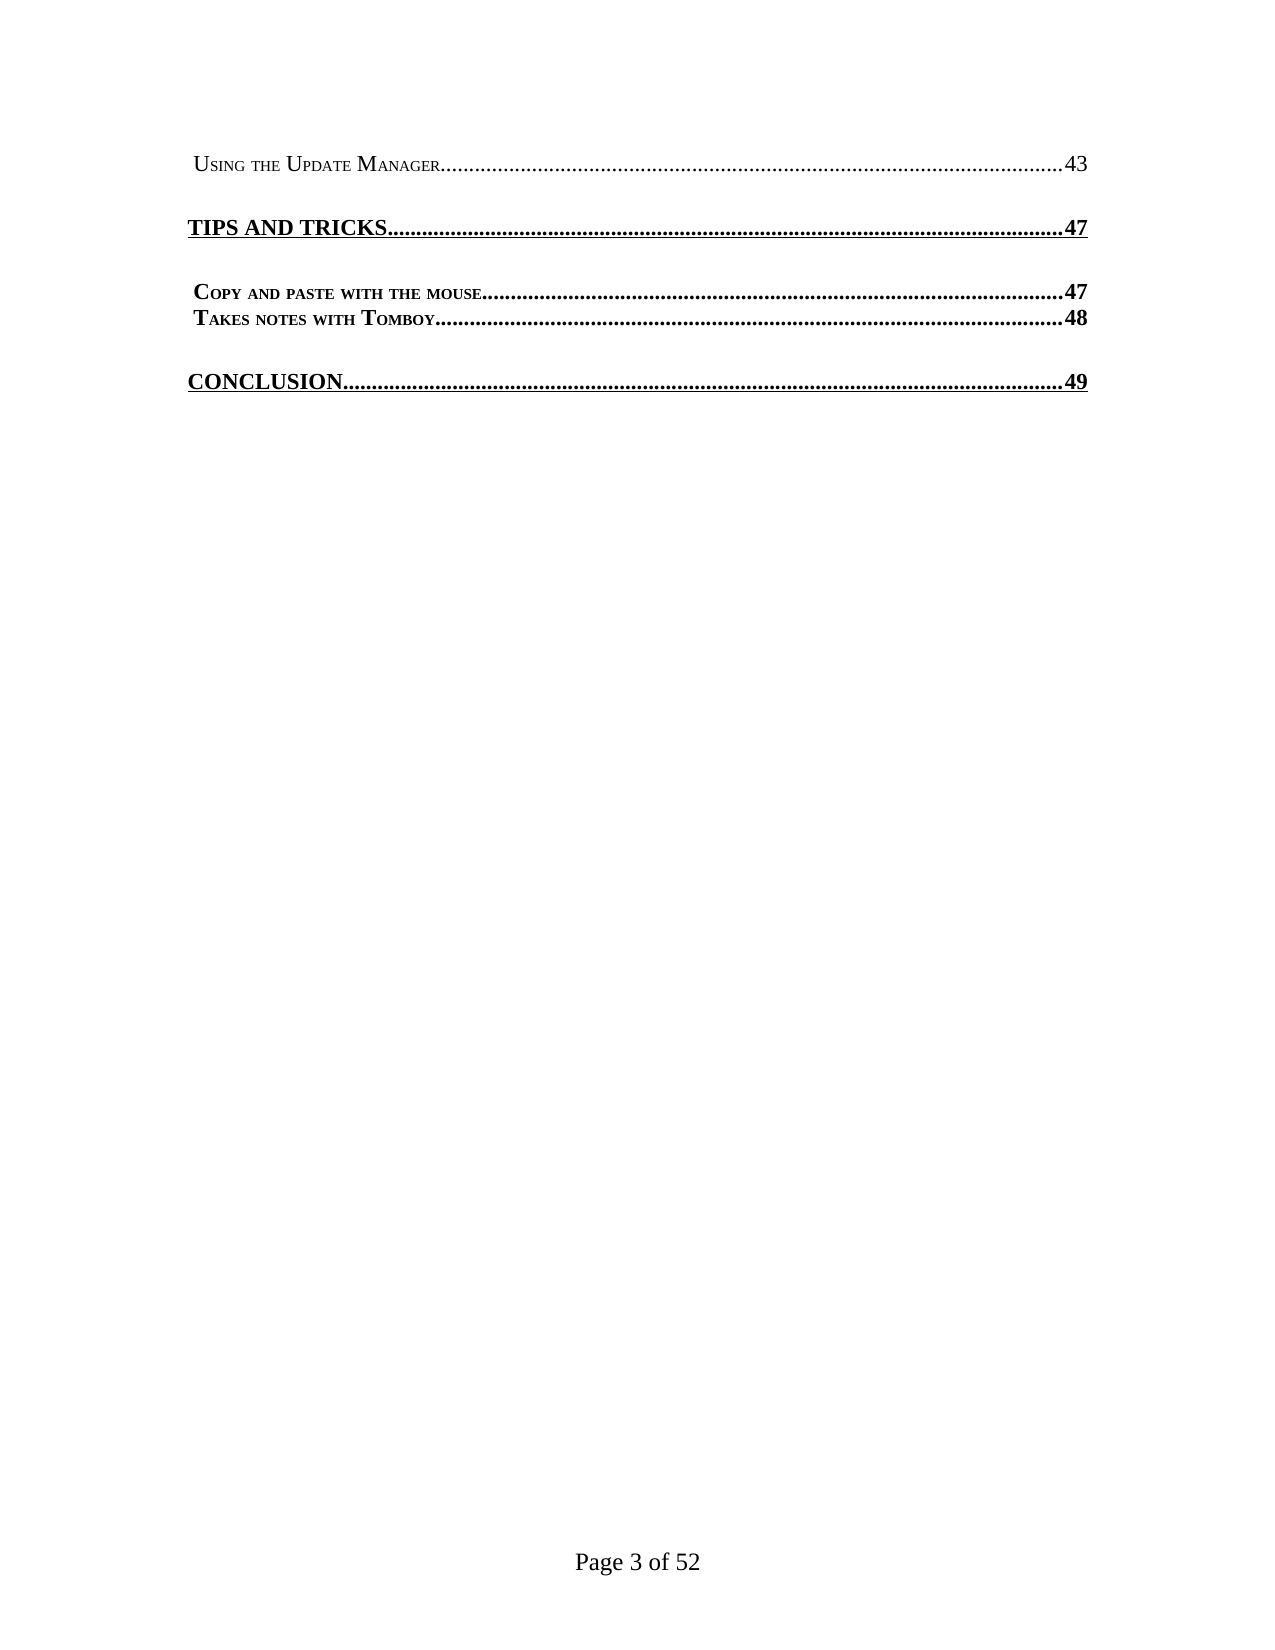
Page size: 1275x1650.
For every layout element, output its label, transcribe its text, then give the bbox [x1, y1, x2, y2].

text Tips and Tricks 47 [187, 214, 1087, 237]
text Using the Update Manager 43 [187, 150, 1087, 176]
text Conclusion 49 [187, 368, 1087, 391]
text Copy and paste with the mouse 47 [187, 278, 1087, 304]
text Takes notes with Tomboy 48 [187, 304, 1087, 330]
